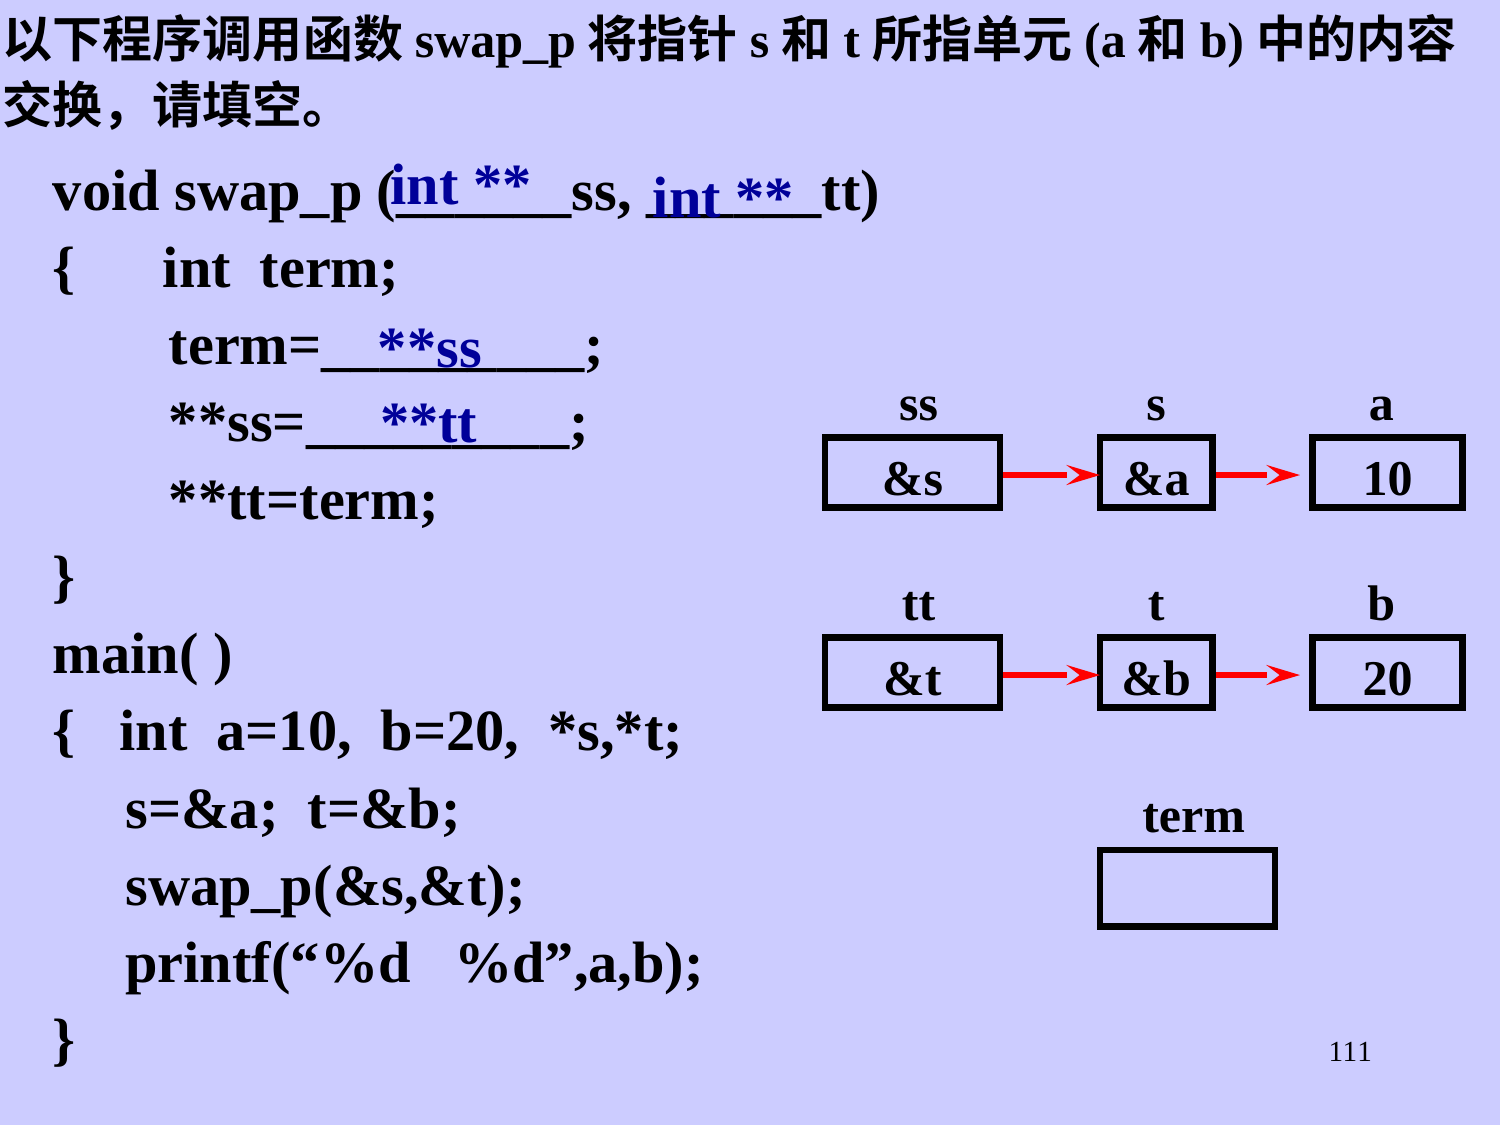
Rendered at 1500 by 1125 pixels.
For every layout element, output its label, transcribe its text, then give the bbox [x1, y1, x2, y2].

text_box void swap_p (______ss, ______tt) { int term; term=_________; **ss=_________; **tt=term; } main( ) { int a=10, b=20, *s,*t; s=&a; t=&b; swap_p(&s,&t); printf(“%d %d”,a,b); } [49, 149, 913, 1074]
text_box 20 [1312, 637, 1463, 708]
text_box int ** [387, 137, 563, 219]
text_box &t [824, 637, 1000, 708]
text_box t [1087, 562, 1226, 633]
text_box s [1087, 362, 1226, 433]
text_box 以下程序调用函数swap_p将指针s和t所指单元(a和b)中的内容交换，请填空。 [0, 0, 1500, 136]
text_box b [1312, 562, 1451, 633]
text_box &a [1099, 437, 1213, 508]
text_box **ss [374, 299, 550, 381]
text_box int ** [649, 149, 826, 231]
text_box &s [824, 437, 1000, 508]
text_box 10 [1312, 437, 1463, 508]
text_box &b [1099, 637, 1213, 708]
text_box ss [849, 362, 988, 433]
text_box tt [849, 562, 988, 633]
text_box **tt [362, 375, 538, 456]
text_box [1074, 1025, 1388, 1101]
text_box a [1312, 362, 1451, 433]
text_box term [1125, 774, 1263, 845]
